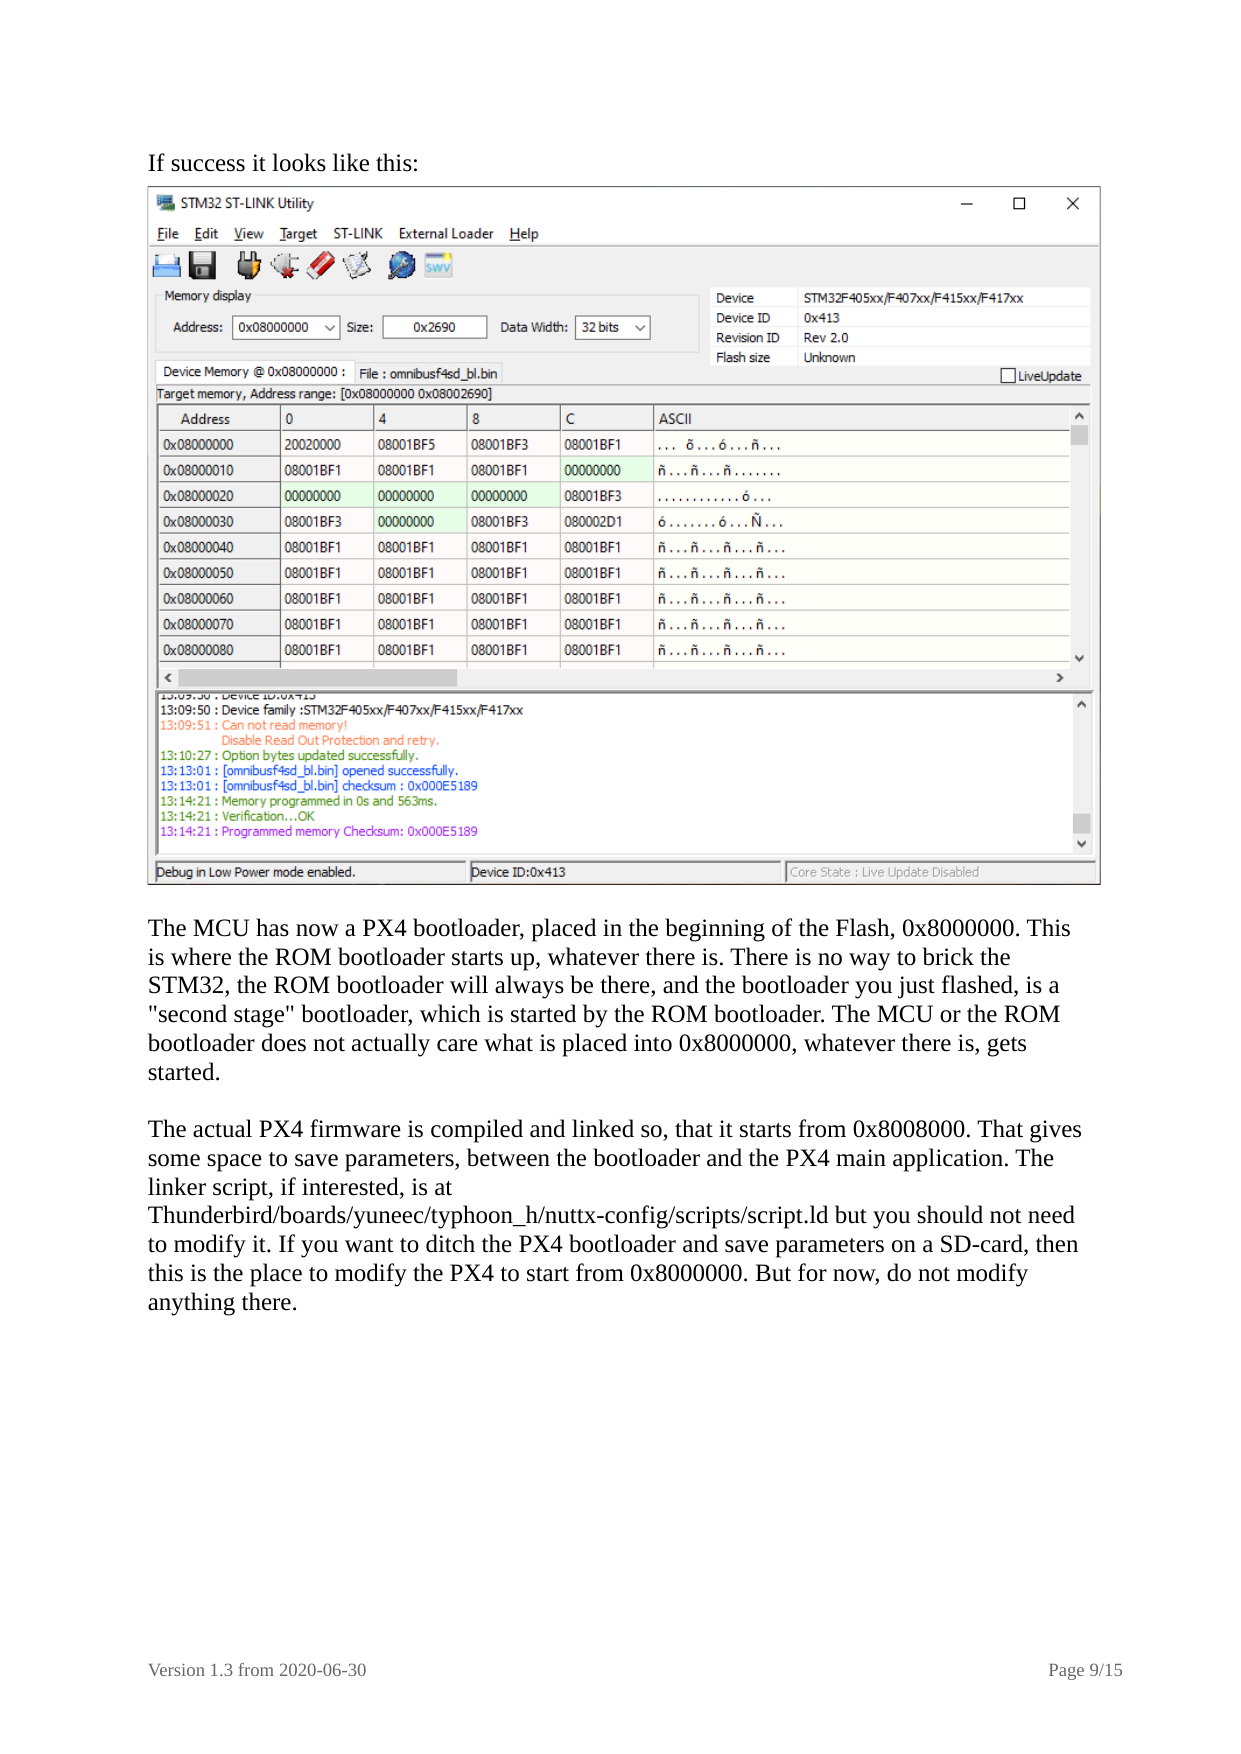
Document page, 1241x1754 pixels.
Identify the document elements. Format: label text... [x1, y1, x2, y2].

picture [147, 186, 1101, 885]
text The MCU has now a PX4 bootloader, placed in the beginning of the Flash, 0x8000000. This is where the ROM bootloader starts up, whatever there is. There is no way to brick the STM32, the ROM bootloader will always be there, and the bootloader you just flashed, is a "second stage" bootloader, which is started by the ROM bootloader. The MCU or the ROM bootloader does not actually care what is placed into 0x8000000, whatever there is, gets started. [148, 913, 1093, 1085]
text The actual PX4 firmware is compiled and linked so, that it starts from 0x8008000. That gives some space to save parameters, between the bootloader and the PX4 main application. The linker script, if interested, is at Thunderbird/boards/yuneec/typhoon_h/nuttx-config/scripts/script.ld but you should not need to modify it. If you want to ditch the PX4 bootloader and save parameters on a SD-card, then this is the place to modify the PX4 to start from 0x8000000. But for now, do not modify anything there. [148, 1114, 1093, 1315]
text If success it looks like this: [148, 148, 1093, 176]
